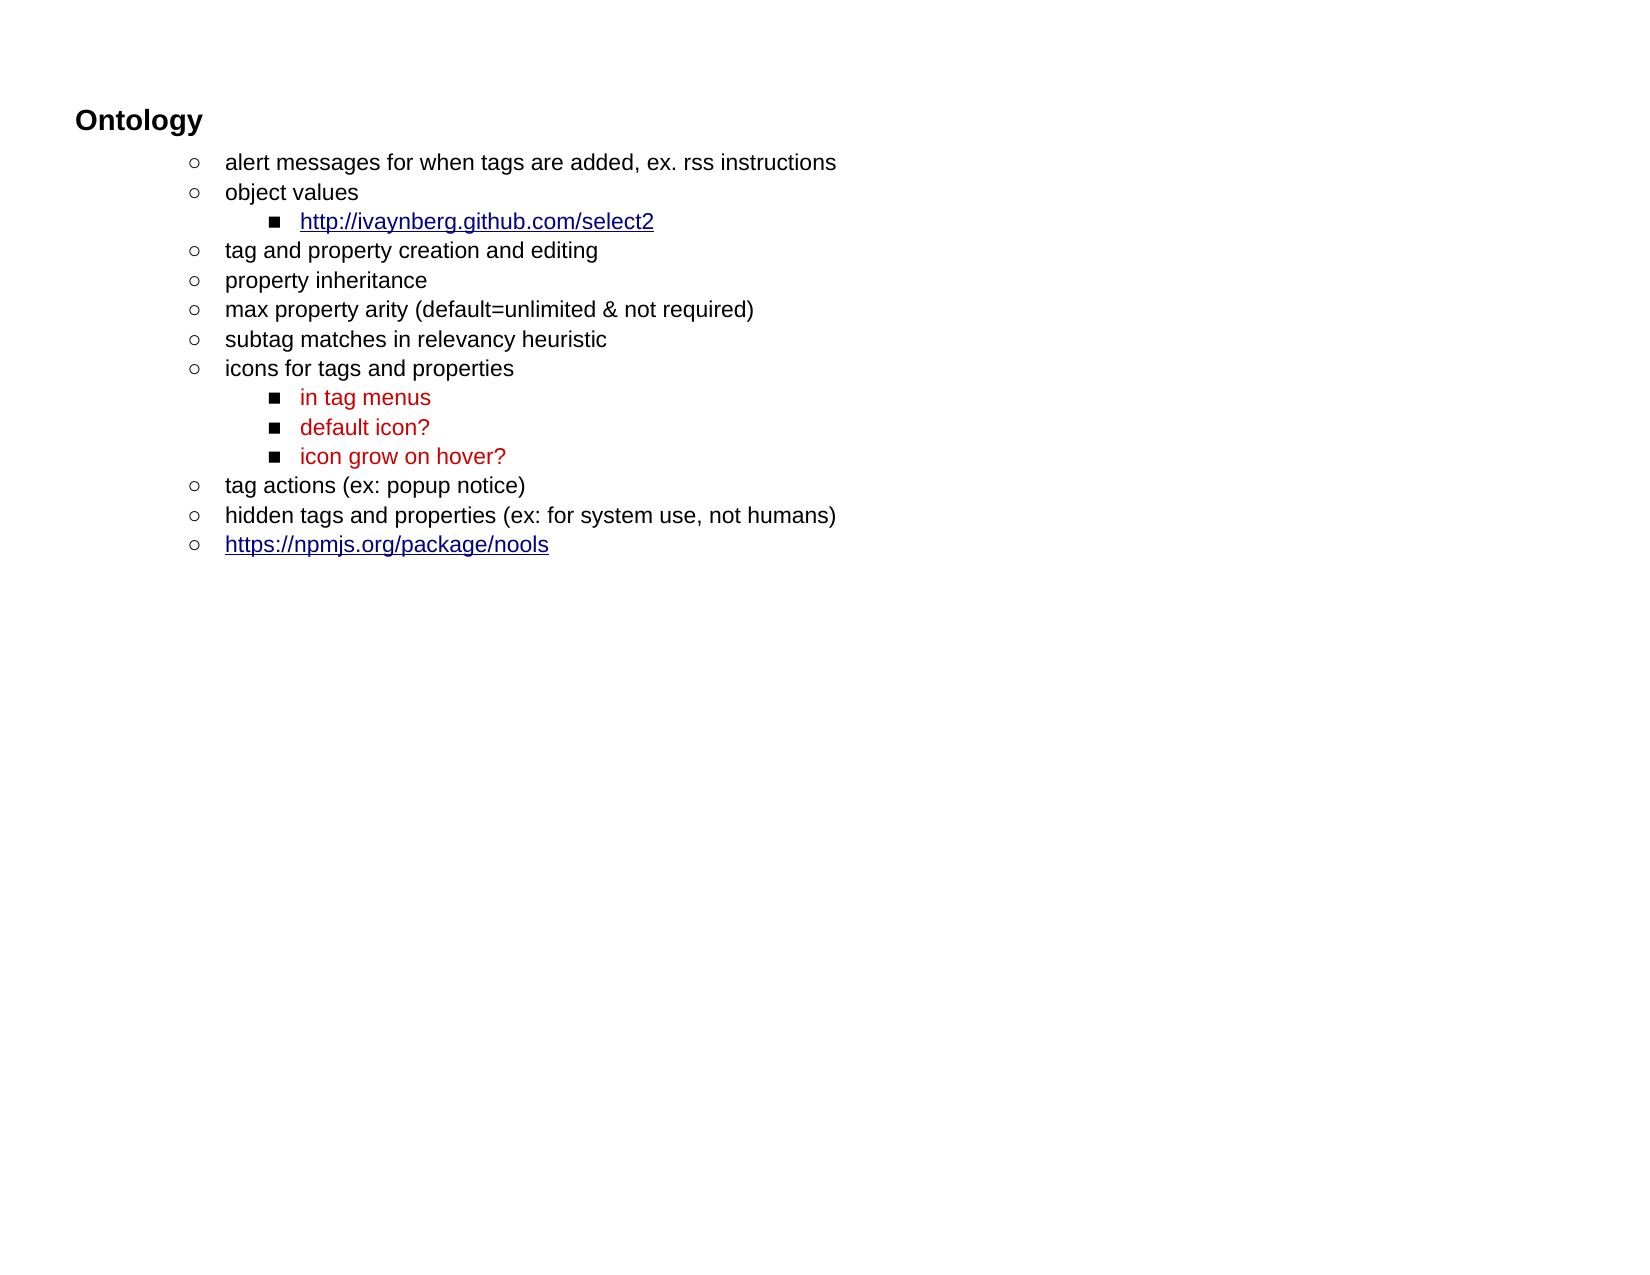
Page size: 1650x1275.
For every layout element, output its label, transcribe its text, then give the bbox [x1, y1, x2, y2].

list in tag menus [75, 385, 1312, 411]
list icons for tags and properties [187, 356, 1312, 381]
list property inheritance [187, 268, 1312, 293]
list max property arity (default=unlimited & not required) [187, 297, 1312, 323]
list tag and property creation and editing [187, 238, 1312, 264]
list alert messages for when tags are added, ex. rss instructions [187, 150, 1312, 176]
list hidden tags and properties (ex: for system use, not humans) [187, 503, 1312, 528]
subtitle Ontology [75, 104, 1312, 137]
list object values [187, 179, 1312, 205]
list http://ivaynberg.github.com/select2 [75, 209, 1312, 234]
list subtag matches in relevancy heuristic [187, 326, 1312, 352]
list icon grow on hover? [75, 444, 1312, 469]
list default icon? [75, 414, 1312, 440]
list https://npmjs.org/package/nools [187, 532, 1312, 558]
list tag actions (ex: popup notice) [187, 473, 1312, 499]
